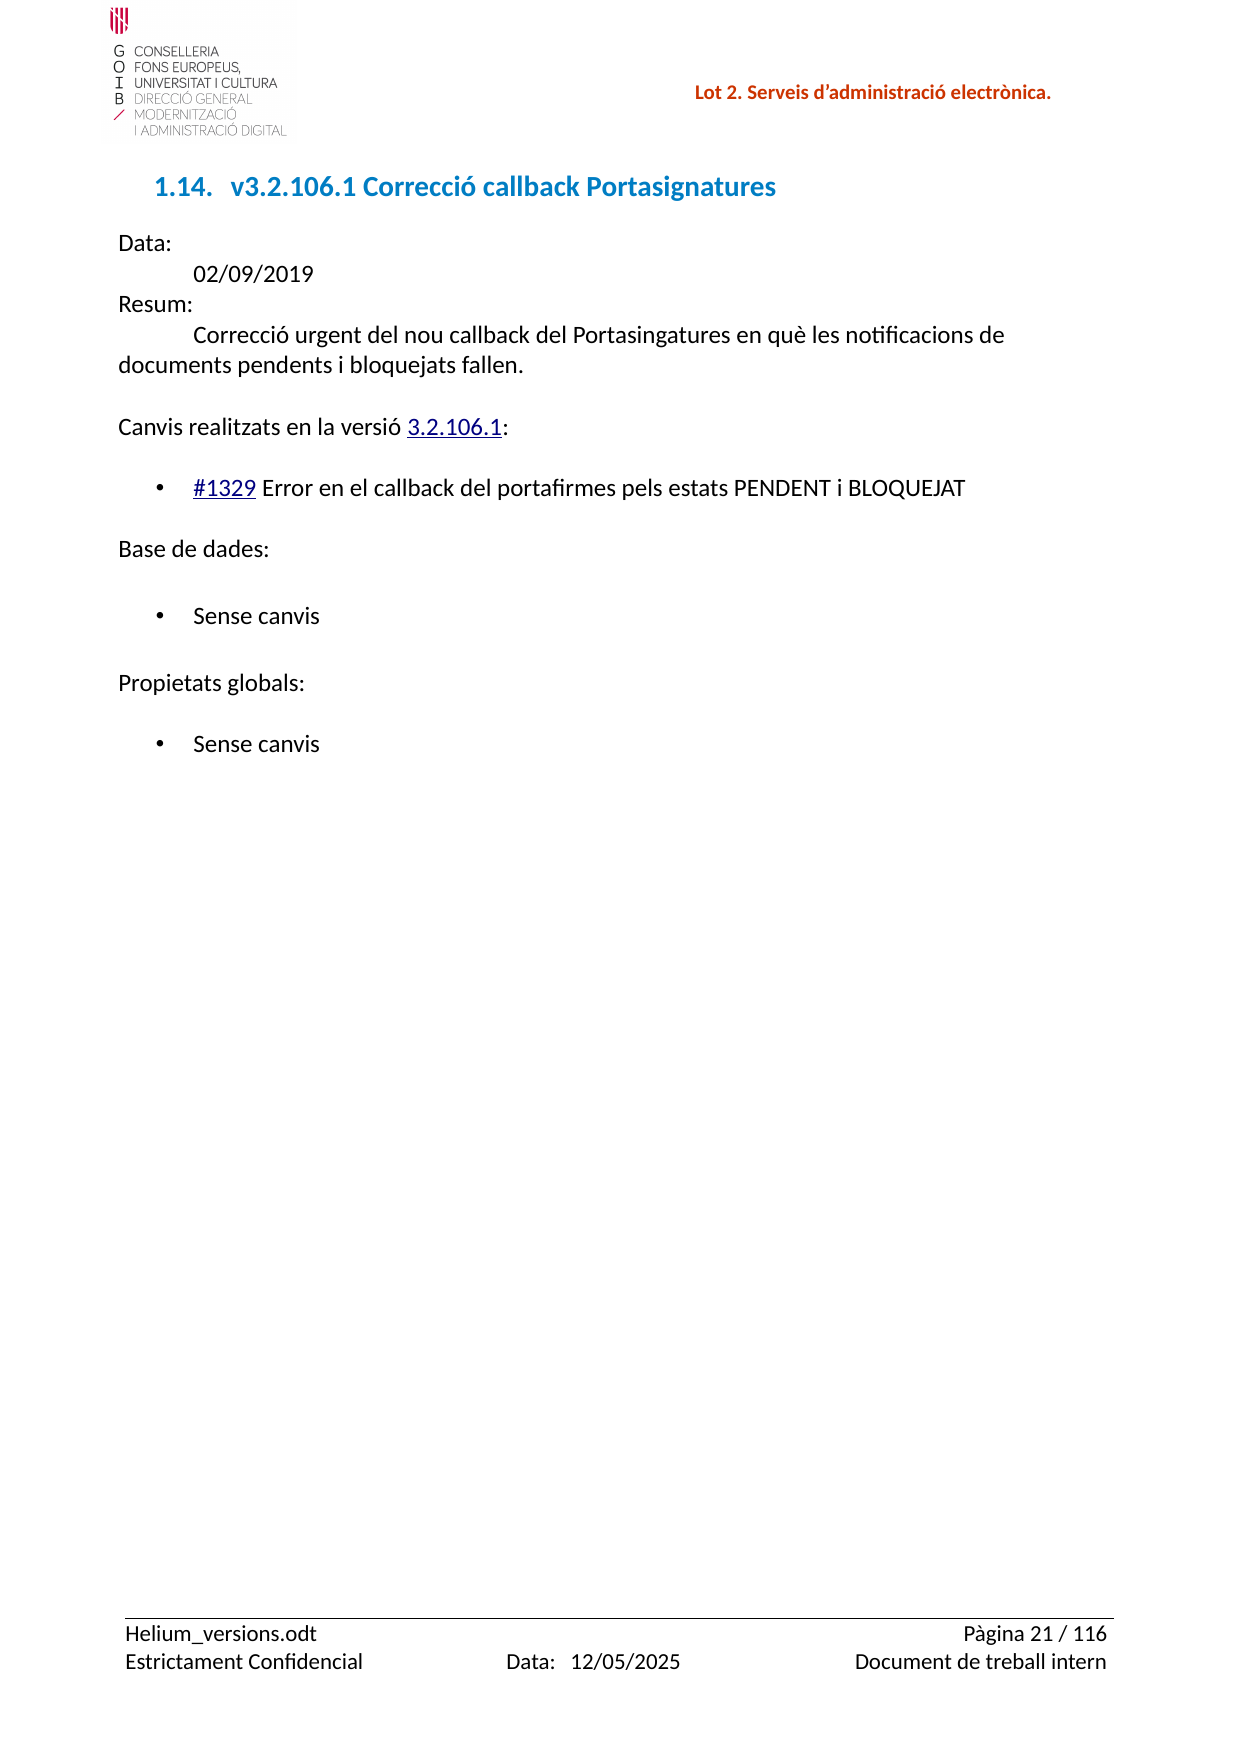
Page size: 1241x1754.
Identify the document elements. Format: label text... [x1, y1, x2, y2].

picture [100, 0, 297, 144]
list Sense canvis [156, 728, 1122, 758]
text Canvis realitzats en la versió 3.2.106.1: [118, 411, 1122, 441]
subtitle v3.2.106.1 Correcció callback Portasignatures [153, 168, 1122, 204]
list Sense canvis [156, 600, 1122, 630]
text 02/09/2019 [118, 258, 1122, 289]
text Base de dades: [118, 533, 1122, 563]
text Resum: [118, 289, 1122, 319]
text Data: [118, 228, 1122, 258]
text Propietats globals: [118, 667, 1122, 697]
list #1329 Error en el callback del portafirmes pels estats PENDENT i BLOQUEJAT [156, 472, 1122, 502]
text Correcció urgent del nou callback del Portasingatures en què les notificacions de documents pendents i bloquejats fallen. [118, 319, 1122, 380]
